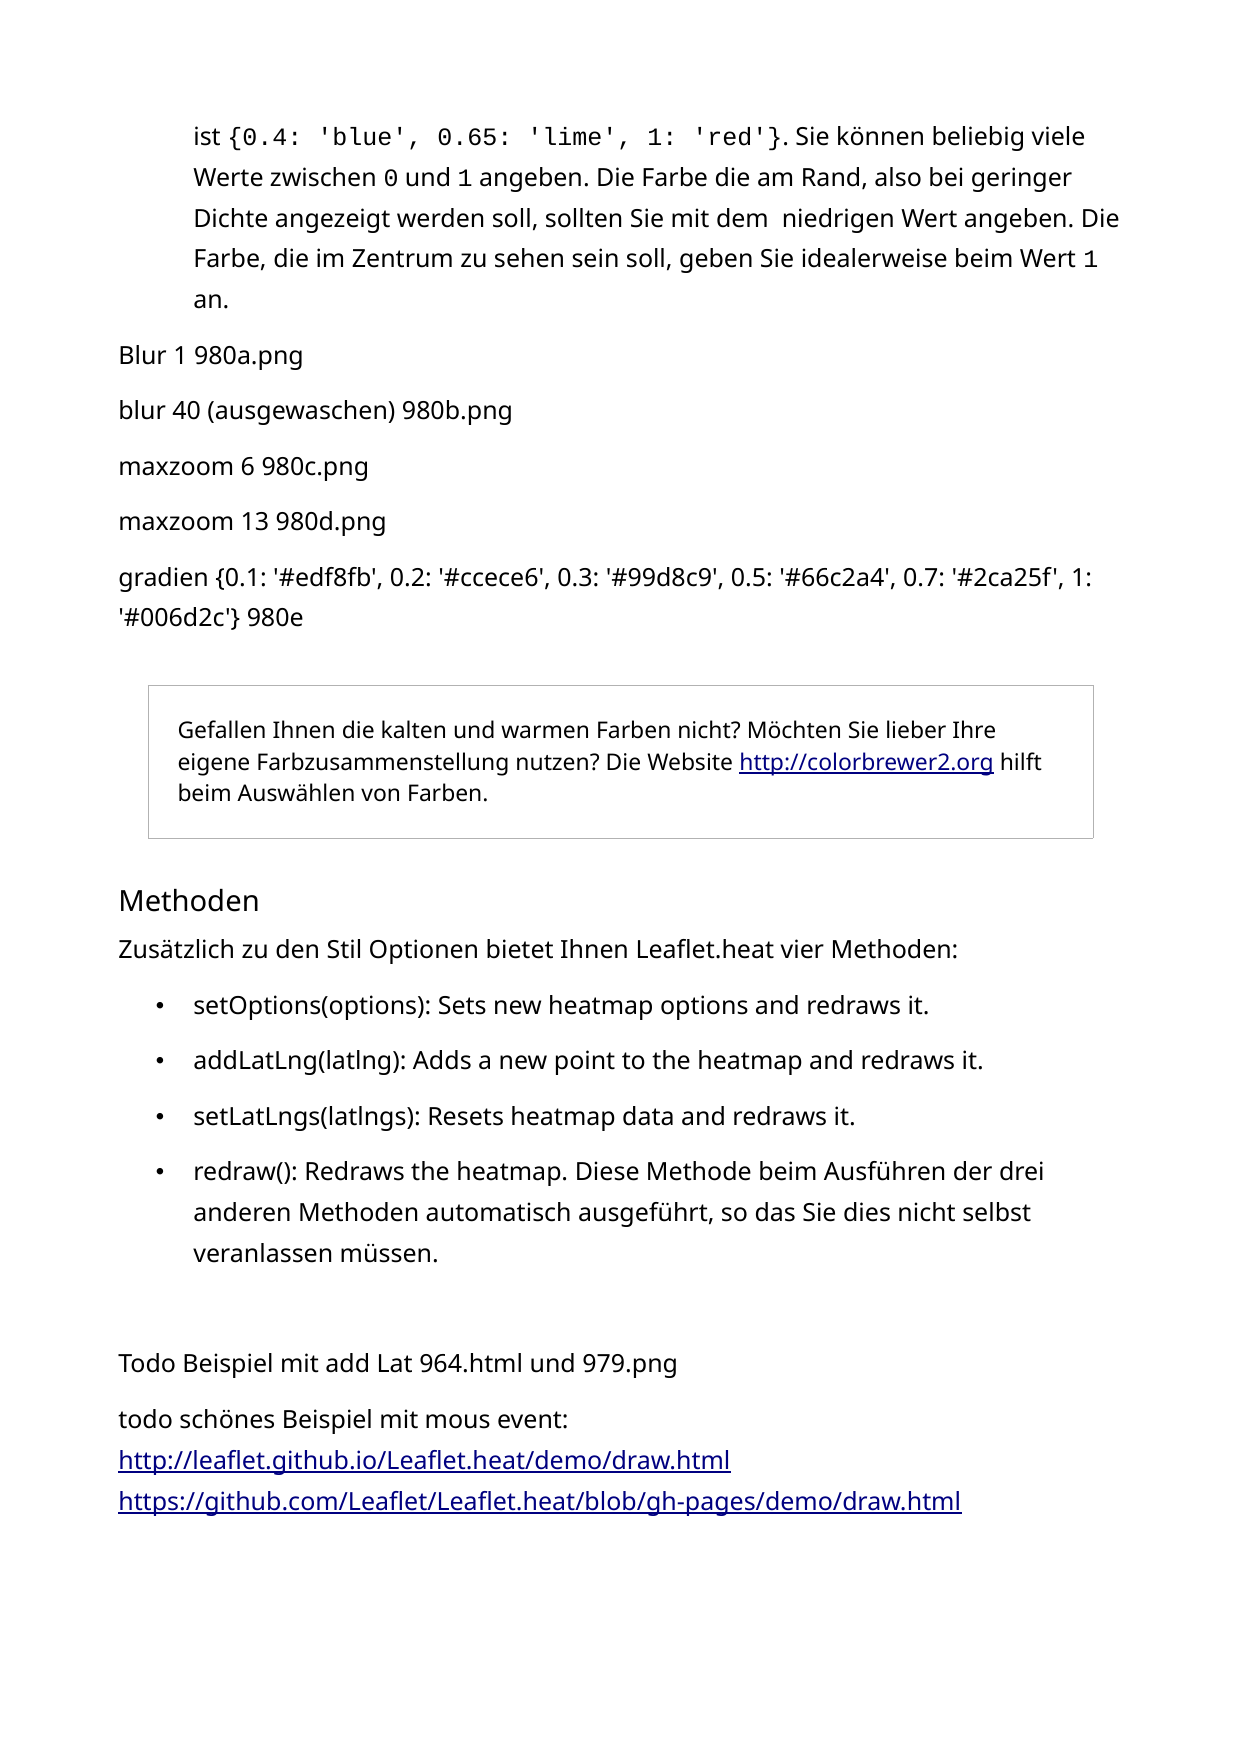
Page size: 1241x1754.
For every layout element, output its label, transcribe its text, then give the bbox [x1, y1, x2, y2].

list setOptions(options): Sets new heatmap options and redraws it. [156, 987, 1122, 1021]
list addLatLng(latlng): Adds a new point to the heatmap and redraws it. [156, 1043, 1122, 1077]
text Zusätzlich zu den Stil Optionen bietet Ihnen Leaflet.heat vier Methoden: [118, 932, 1122, 966]
text gradien {0.1: '#edf8fb', 0.2: '#ccece6', 0.3: '#99d8c9', 0.5: '#66c2a4', 0.7: '#2ca25f', 1: '#006d2c'} 980e [118, 559, 1122, 634]
text Gefallen Ihnen die kalten und warmen Farben nicht? Möchten Sie lieber Ihre eigene Farbzusammenstellung nutzen? Die Website http://colorbrewer2.org hilft beim Auswählen von Farben. [149, 686, 1093, 838]
text Blur 1 980a.png [118, 337, 1122, 372]
list redraw(): Redraws the heatmap. Diese Methode beim Ausführen der drei anderen Methoden automatisch ausgeführt, so das Sie dies nicht selbst veranlassen müssen. [156, 1154, 1122, 1269]
list ist {0.4: 'blue', 0.65: 'lime', 1: 'red'}. Sie können beliebig viele Werte zwischen 0 und 1 angeben. Die Farbe die am Rand, also bei geringer Dichte angezeigt werden soll, sollten Sie mit dem niedrigen Wert angeben. Die Farbe, die im Zentrum zu sehen sein soll, geben Sie idealerweise beim Wert 1 an. [156, 118, 1122, 316]
text blur 40 (ausgewaschen) 980b.png [118, 393, 1122, 427]
text maxzoom 13 980d.png [118, 504, 1122, 538]
text todo schönes Beispiel mit mous event: http://leaflet.github.io/Leaflet.heat/demo/draw.html https://github.com/Leaflet/Leaflet.heat/blob/gh-pages/demo/draw.html [118, 1402, 1122, 1517]
subtitle Methoden [118, 880, 1122, 919]
text Todo Beispiel mit add Lat 964.html und 979.png [118, 1346, 1122, 1380]
text maxzoom 6 980c.png [118, 448, 1122, 482]
list setLatLngs(latlngs): Resets heatmap data and redraws it. [156, 1098, 1122, 1132]
